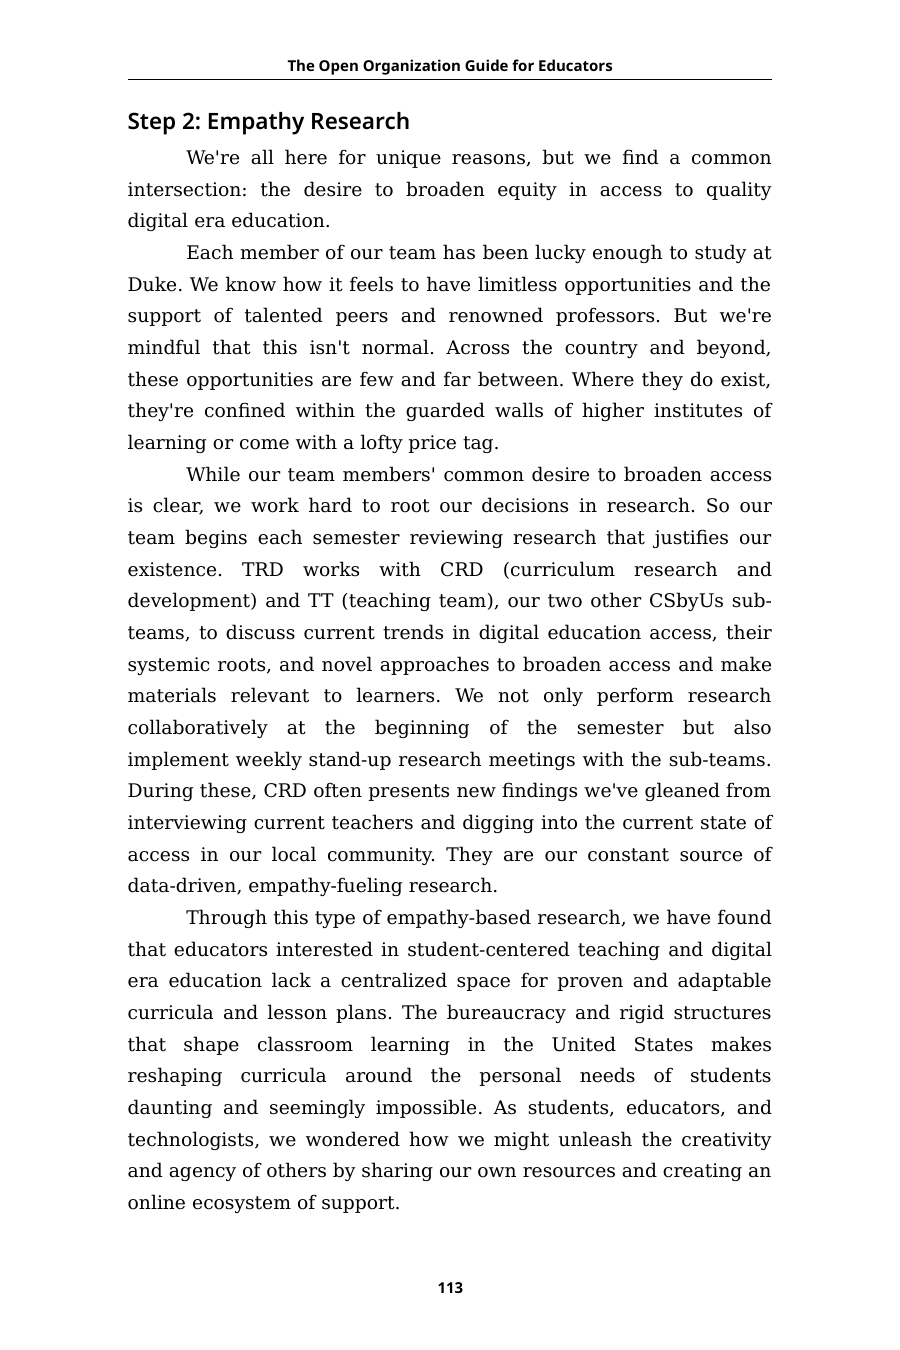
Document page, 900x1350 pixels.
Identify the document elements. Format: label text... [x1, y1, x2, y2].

text While our team members' common desire to broaden access is clear, we work hard to root our decisions in research. So our team begins each semester reviewing research that justifies our existence. TRD works with CRD (curriculum research and development) and TT (teaching team), our two other CSbyUs sub-teams, to discuss current trends in digital education access, their systemic roots, and novel approaches to broaden access and make materials relevant to learners. We not only perform research collaboratively at the beginning of the semester but also implement weekly stand-up research meetings with the sub-teams. During these, CRD often presents new findings we've gleaned from interviewing current teachers and digging into the current state of access in our local community. They are our constant source of data-driven, empathy-fueling research. [127, 464, 772, 897]
text Each member of our team has been lucky enough to study at Duke. We know how it feels to have limitless opportunities and the support of talented peers and renowned professors. But we're mindful that this isn't normal. Across the country and beyond, these opportunities are few and far between. Where they do exist, they're confined within the guarded walls of higher institutes of learning or come with a lofty price tag. [127, 242, 772, 454]
subtitle Step 2: Empathy Research [127, 109, 772, 135]
text We're all here for unique reasons, but we find a common intersection: the desire to broaden equity in access to quality digital era education. [127, 147, 772, 232]
text Through this type of empathy-based research, we have found that educators interested in student-centered teaching and digital era education lack a centralized space for proven and adaptable curricula and lesson plans. The bureaucracy and rigid structures that shape classroom learning in the United States makes reshaping curricula around the personal needs of students daunting and seemingly impossible. As students, educators, and technologists, we wondered how we might unleash the creativity and agency of others by sharing our own resources and creating an online ecosystem of support. [127, 907, 772, 1214]
